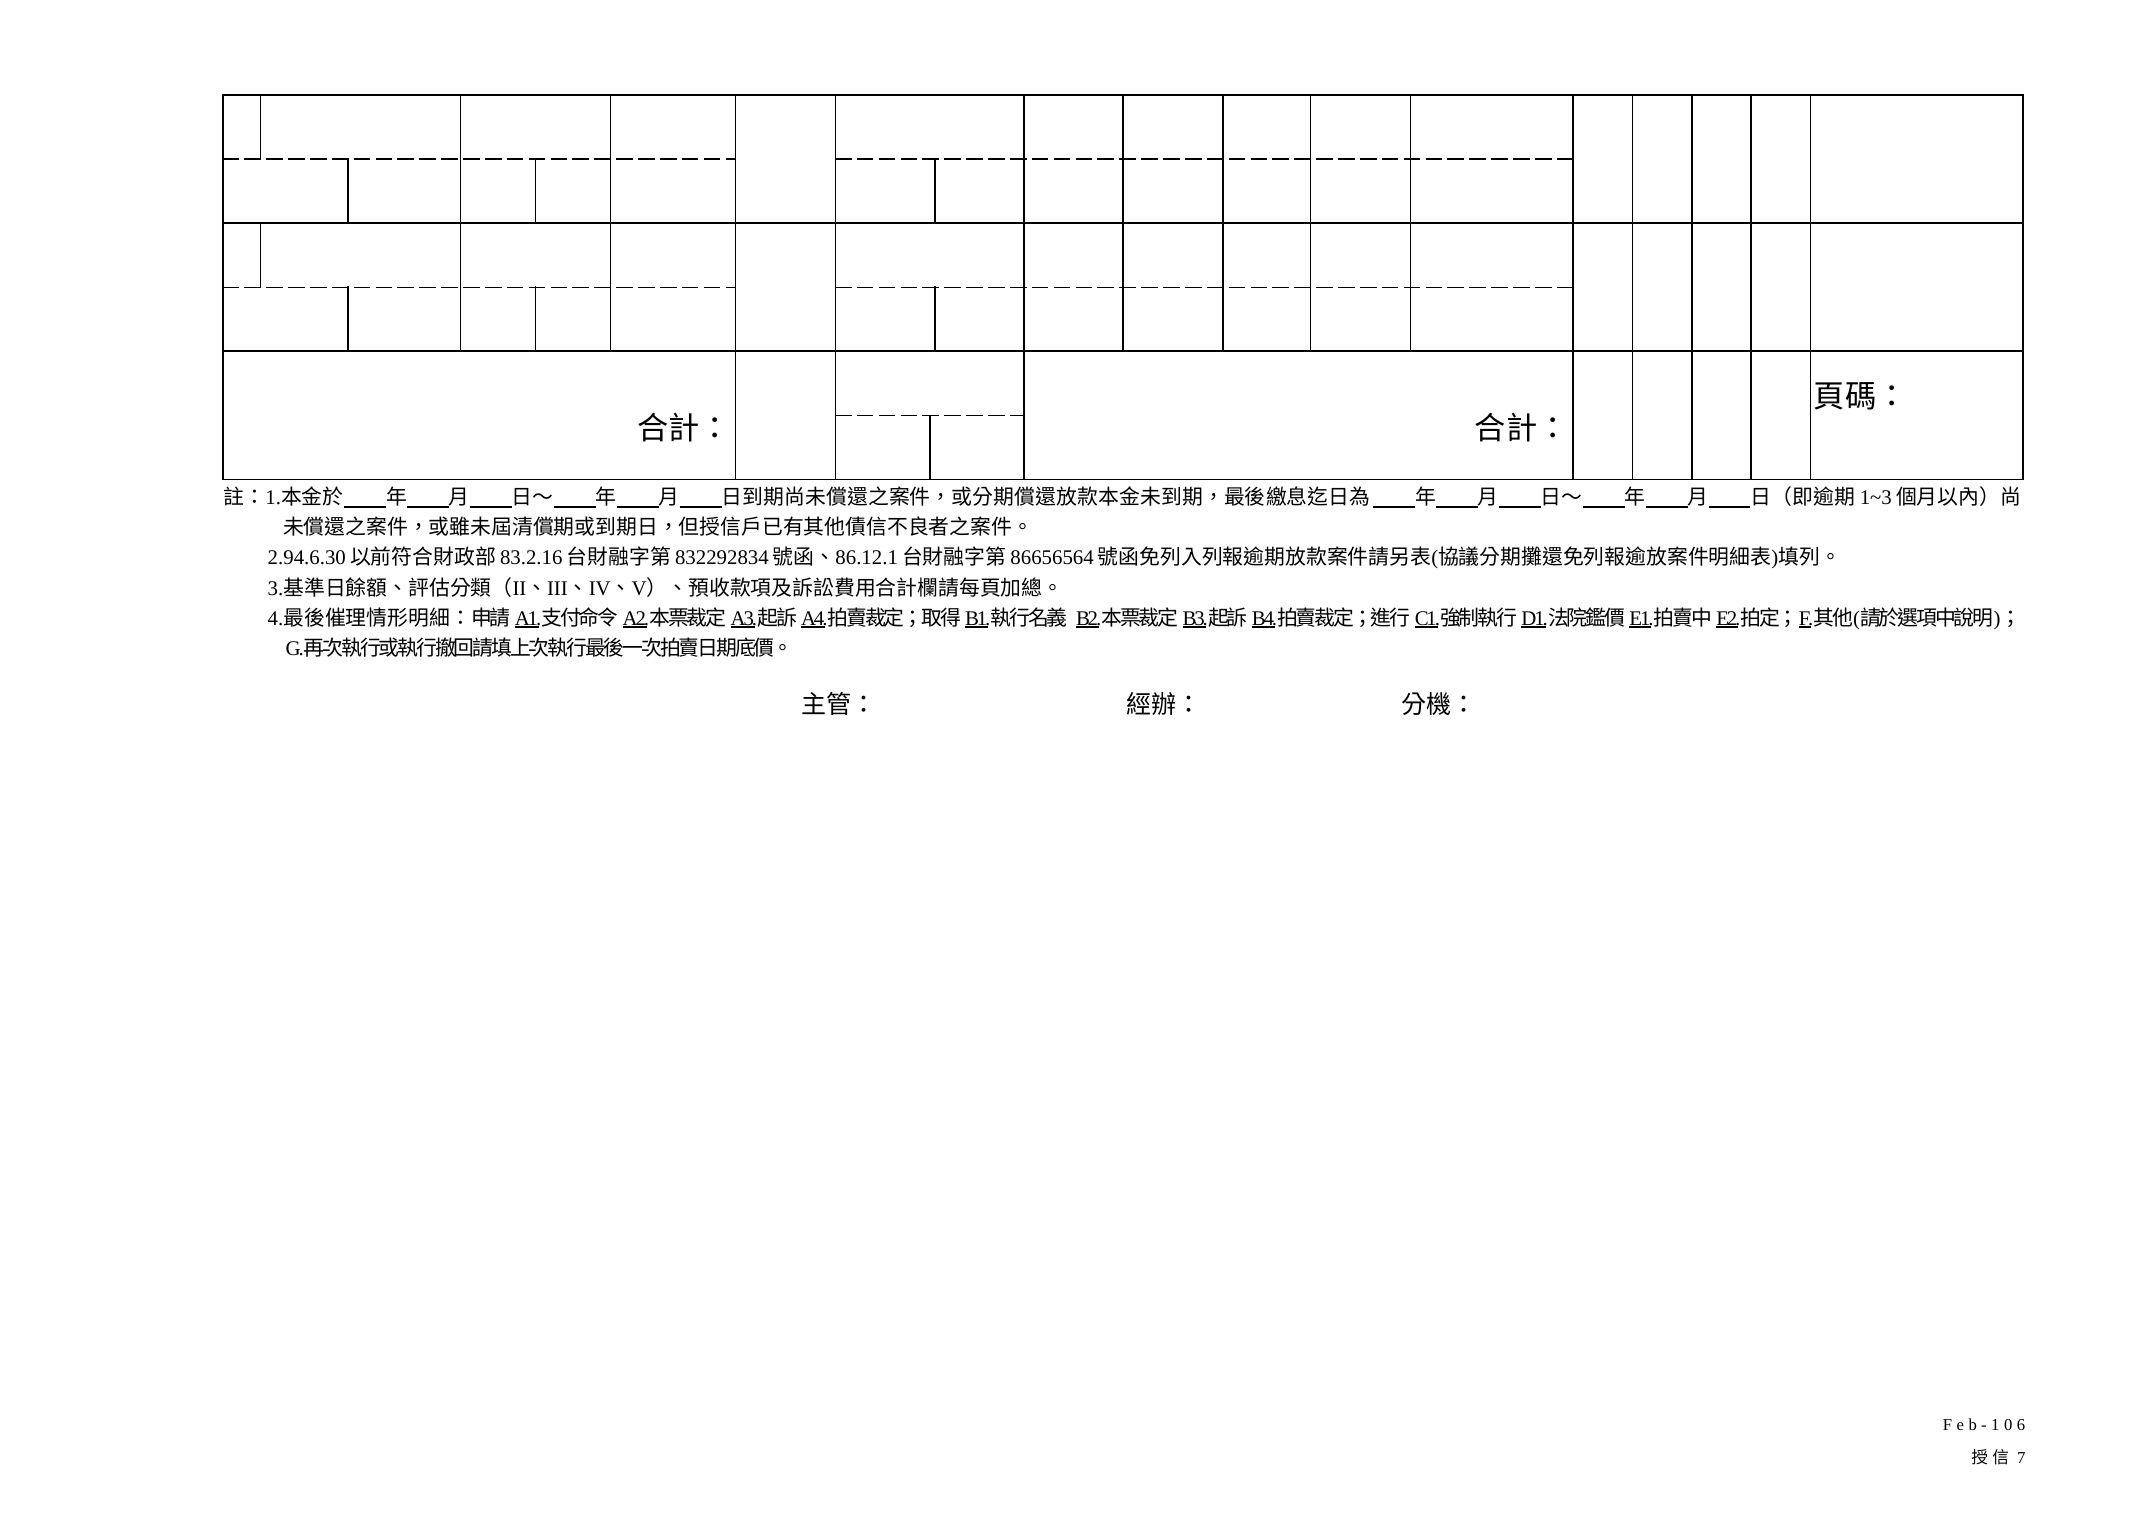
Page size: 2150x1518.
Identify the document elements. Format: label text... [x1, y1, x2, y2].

text 3.基準日餘額、評估分類（II、III、IV、V）、預收款項及訴訟費用合計欄請每頁加總。 [264, 571, 2098, 601]
text 2.94.6.30以前符合財政部83.2.16台財融字第832292834號函、86.12.1台財融字第86656564號函免列入列報逾期放款案件請另表(協議分期攤還免列報逾放案件明細表)填列。 [264, 541, 2098, 571]
table_cell [1574, 96, 1632, 222]
table_cell [1752, 224, 1810, 350]
table_cell [1693, 352, 1750, 478]
table_cell [461, 286, 535, 350]
table_cell [1411, 96, 1572, 158]
text 註：1.本金於 年 月 日～ 年 月 日到期尚未償還之案件，或分期償還放款本金未到期，最後繳息迄日為 年 月 日～ 年 月 日（即逾期1~3個月以內）尚未償還之案件，或雖未屆清償期或到期日，但授信戶已有其他債信不良者之案件。 [223, 480, 2023, 541]
table_cell [1025, 158, 1122, 222]
table_cell [349, 286, 460, 350]
table_cell [936, 158, 1023, 222]
text 主管： 經辦： 分機： [311, 661, 1966, 724]
table_cell [836, 286, 934, 350]
table_cell [1633, 224, 1691, 350]
table_cell [349, 158, 460, 222]
table_cell [224, 96, 260, 158]
table_cell [1124, 286, 1222, 350]
table_cell [1752, 96, 1810, 222]
table_cell [1025, 286, 1122, 350]
table_cell [736, 96, 835, 222]
table_cell 合計： [224, 352, 735, 478]
text 4.最後催理情形明細：申請A1.支付命令A2.本票裁定A3.起訴A4.拍賣裁定；取得B1.執行名義 B2.本票裁定B3.起訴B4.拍賣裁定；進行C1.強制執行D1.法院鑑價E1.拍賣中E2.拍定；F.其他(請於選項中說明)；G.再次執行或執行撤回請填上次執行最後一次拍賣日期底價。 [267, 601, 2024, 661]
table_cell [1025, 224, 1122, 286]
table_cell [1633, 352, 1691, 478]
table_cell [224, 158, 347, 222]
table_cell [936, 286, 1023, 350]
table_cell [611, 96, 735, 158]
table_cell [611, 286, 735, 350]
table_cell [224, 224, 260, 286]
table_cell 合計： [1025, 352, 1572, 478]
table_cell [836, 352, 1023, 414]
table_cell 頁碼： [1811, 352, 2022, 478]
table_cell [931, 415, 1023, 478]
table_cell [261, 96, 460, 158]
table_cell [261, 224, 460, 286]
table_cell [611, 158, 735, 222]
table_cell [461, 158, 535, 222]
table_cell [1124, 96, 1222, 158]
table_cell [1811, 224, 2022, 350]
table_cell [1752, 352, 1810, 478]
table_cell [1025, 96, 1122, 158]
table_cell [611, 224, 735, 286]
table_cell [461, 96, 610, 158]
table_cell [1574, 224, 1632, 350]
table_cell [461, 224, 610, 286]
table_cell [1411, 158, 1572, 222]
table_cell [836, 96, 1023, 158]
table_cell [224, 286, 347, 350]
table_cell [1633, 96, 1691, 222]
table_cell [1311, 286, 1410, 350]
table_cell [1693, 224, 1750, 350]
table_cell [1224, 286, 1310, 350]
table_cell [836, 224, 1023, 286]
table_cell [1124, 224, 1222, 286]
table_cell [1124, 158, 1222, 222]
table_cell [536, 158, 610, 222]
table_cell [736, 224, 835, 350]
table_cell [736, 352, 835, 478]
table_cell [1411, 224, 1572, 286]
table_cell [1224, 158, 1310, 222]
table_cell [1224, 224, 1310, 286]
table_cell [1311, 158, 1410, 222]
table_cell [536, 286, 610, 350]
table_cell [1311, 96, 1410, 158]
table_cell [1693, 96, 1750, 222]
table_cell [1574, 352, 1632, 478]
table_cell [836, 415, 929, 478]
table_cell [836, 158, 934, 222]
table_cell [1224, 96, 1310, 158]
table_cell [1811, 96, 2022, 222]
table_cell [1311, 224, 1410, 286]
table_cell [1411, 286, 1572, 350]
